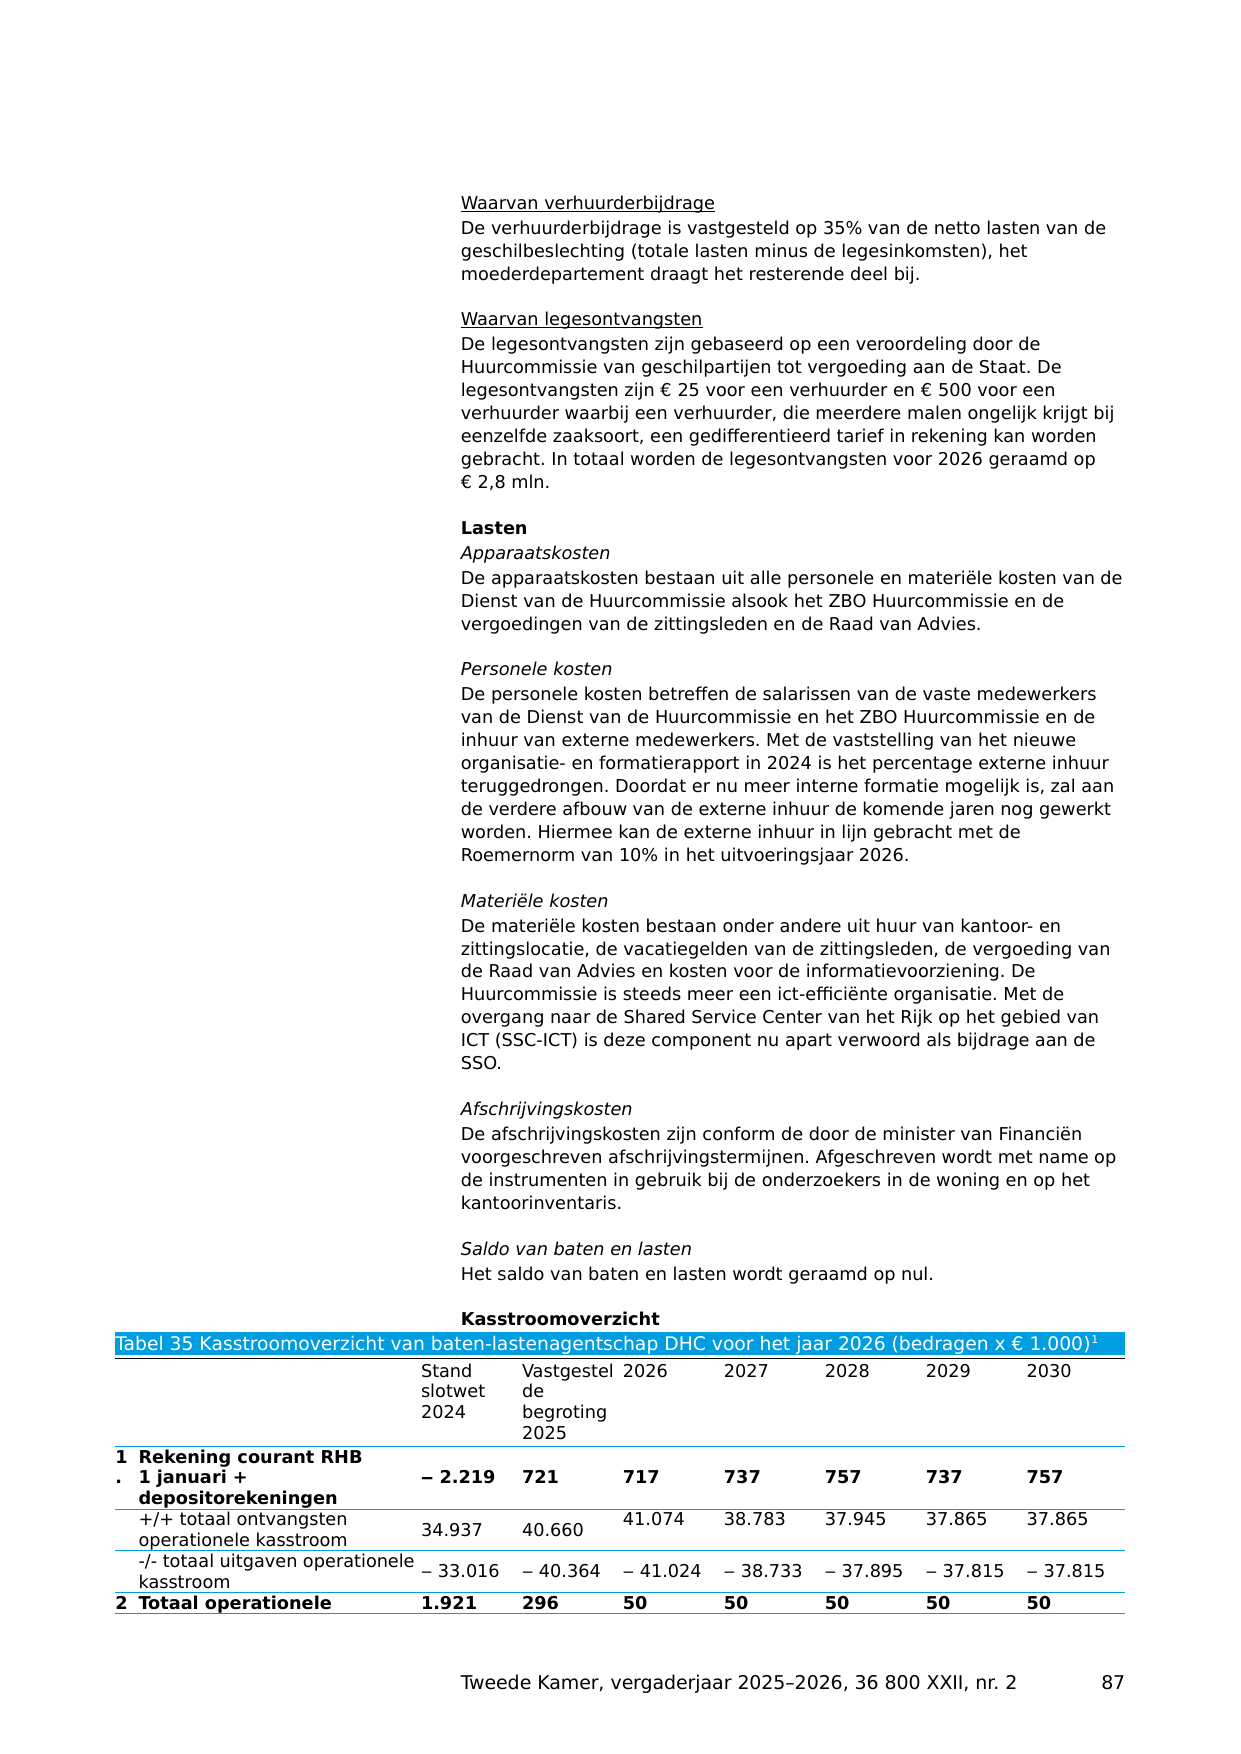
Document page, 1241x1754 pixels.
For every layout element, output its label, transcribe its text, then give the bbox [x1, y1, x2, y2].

table_cell 2030 [1024, 1359, 1125, 1446]
table_cell ‒ 37.895 [822, 1551, 923, 1592]
table_cell Totaal operationele [135, 1593, 418, 1613]
table_cell [115, 1510, 135, 1550]
table_cell Rekening courant RHB 1 januari + depositorekeningen [135, 1447, 418, 1509]
table_cell 2028 [822, 1359, 923, 1446]
table_cell ‒ 37.815 [923, 1551, 1023, 1592]
text Het saldo van baten en lasten wordt geraamd op nul. [461, 1262, 1125, 1284]
table_cell 2027 [721, 1359, 822, 1446]
table_cell 37.945 [822, 1510, 923, 1550]
table_cell 717 [620, 1447, 721, 1509]
text Lasten [461, 516, 1125, 539]
table_cell [135, 1359, 418, 1446]
table_cell ‒ 33.016 [418, 1551, 519, 1592]
table_cell 38.783 [721, 1510, 822, 1550]
table_cell 50 [620, 1593, 721, 1613]
text Waarvan verhuurderbijdrage [461, 191, 1125, 214]
text Apparaatskosten [461, 541, 1125, 564]
text Waarvan legesontvangsten [461, 307, 1125, 330]
table_cell 40.660 [519, 1510, 620, 1550]
table_cell 2026 [620, 1359, 721, 1446]
table_cell 757 [1024, 1447, 1125, 1509]
text De apparaatskosten bestaan uit alle personele en materiële kosten van de Dienst van de Huurcommissie alsook het ZBO Huurcommissie en de vergoedingen van de zittingsleden en de Raad van Advies. [461, 566, 1125, 634]
table_cell +/+ totaal ontvangsten operationele kasstroom [135, 1510, 418, 1550]
table_cell 50 [923, 1593, 1023, 1613]
text De materiële kosten bestaan onder andere uit huur van kantoor- en zittingslocatie, de vacatiegelden van de zittingsleden, de vergoeding van de Raad van Advies en kosten voor de informatievoorziening. De Huurcommissie is steeds meer een ict-efficiënte organisatie. Met de overgang naar de Shared Service Center van het Rijk op het gebied van ICT (SSC-ICT) is deze component nu apart verwoord als bijdrage aan de SSO. [461, 914, 1125, 1074]
text De personele kosten betreffen de salarissen van de vaste medewerkers van de Dienst van de Huurcommissie en het ZBO Huurcommissie en de inhuur van externe medewerkers. Met de vaststelling van het nieuwe organisatie- en formatierapport in 2024 is het percentage externe inhuur teruggedrongen. Doordat er nu meer interne formatie mogelijk is, zal aan de verdere afbouw van de externe inhuur de komende jaren nog gewerkt worden. Hiermee kan de externe inhuur in lijn gebracht met de Roemernorm van 10% in het uitvoeringsjaar 2026. [461, 682, 1125, 866]
table_cell 50 [822, 1593, 923, 1613]
table_cell 2 [115, 1593, 135, 1613]
table_cell 1.921 [418, 1593, 519, 1613]
table_cell 34.937 [418, 1510, 519, 1550]
table_cell ‒ 2.219 [418, 1447, 519, 1509]
table_cell 37.865 [923, 1510, 1023, 1550]
table_cell ‒ 38.733 [721, 1551, 822, 1592]
table_cell 41.074 [620, 1510, 721, 1550]
text Afschrijvingskosten [461, 1097, 1125, 1120]
table_cell 721 [519, 1447, 620, 1509]
table_cell 737 [721, 1447, 822, 1509]
table_cell -/- totaal uitgaven operationele kasstroom [135, 1551, 418, 1592]
table_cell 296 [519, 1593, 620, 1613]
text De afschrijvingskosten zijn conform de door de minister van Financiën voorgeschreven afschrijvingstermijnen. Afgeschreven wordt met name op de instrumenten in gebruik bij de onderzoekers in de woning en op het kantoorinventaris. [461, 1122, 1125, 1214]
table_cell 737 [923, 1447, 1023, 1509]
table_cell ‒ 41.024 [620, 1551, 721, 1592]
text De verhuurderbijdrage is vastgesteld op 35% van de netto lasten van de geschilbeslechting (totale lasten minus de legesinkomsten), het moederdepartement draagt het resterende deel bij. [461, 216, 1125, 284]
table_cell 2029 [923, 1359, 1023, 1446]
text De legesontvangsten zijn gebaseerd op een veroordeling door de Huurcommissie van geschilpartijen tot vergoeding aan de Staat. De legesontvangsten zijn € 25 voor een verhuurder en € 500 voor een verhuurder waarbij een verhuurder, die meerdere malen ongelijk krijgt bij eenzelfde zaaksoort, een gedifferentieerd tarief in rekening kan worden gebracht. In totaal worden de legesontvangsten voor 2026 geraamd op € 2,8 mln. [461, 332, 1125, 493]
table_cell Vastgestelde begroting 2025 [519, 1359, 620, 1446]
table_cell 757 [822, 1447, 923, 1509]
table_cell ‒ 40.364 [519, 1551, 620, 1592]
table_cell [115, 1551, 135, 1592]
text Kasstroomoverzicht [461, 1307, 1125, 1330]
table_cell ‒ 37.815 [1024, 1551, 1125, 1592]
text Saldo van baten en lasten [461, 1237, 1125, 1259]
table_cell [115, 1359, 135, 1446]
text Personele kosten [461, 657, 1125, 680]
table_cell Stand slotwet 2024 [418, 1359, 519, 1446]
text Materiële kosten [461, 889, 1125, 912]
table_cell 50 [721, 1593, 822, 1613]
table_cell 37.865 [1024, 1510, 1125, 1550]
table_cell 1. [115, 1447, 135, 1509]
table_cell 50 [1024, 1593, 1125, 1613]
